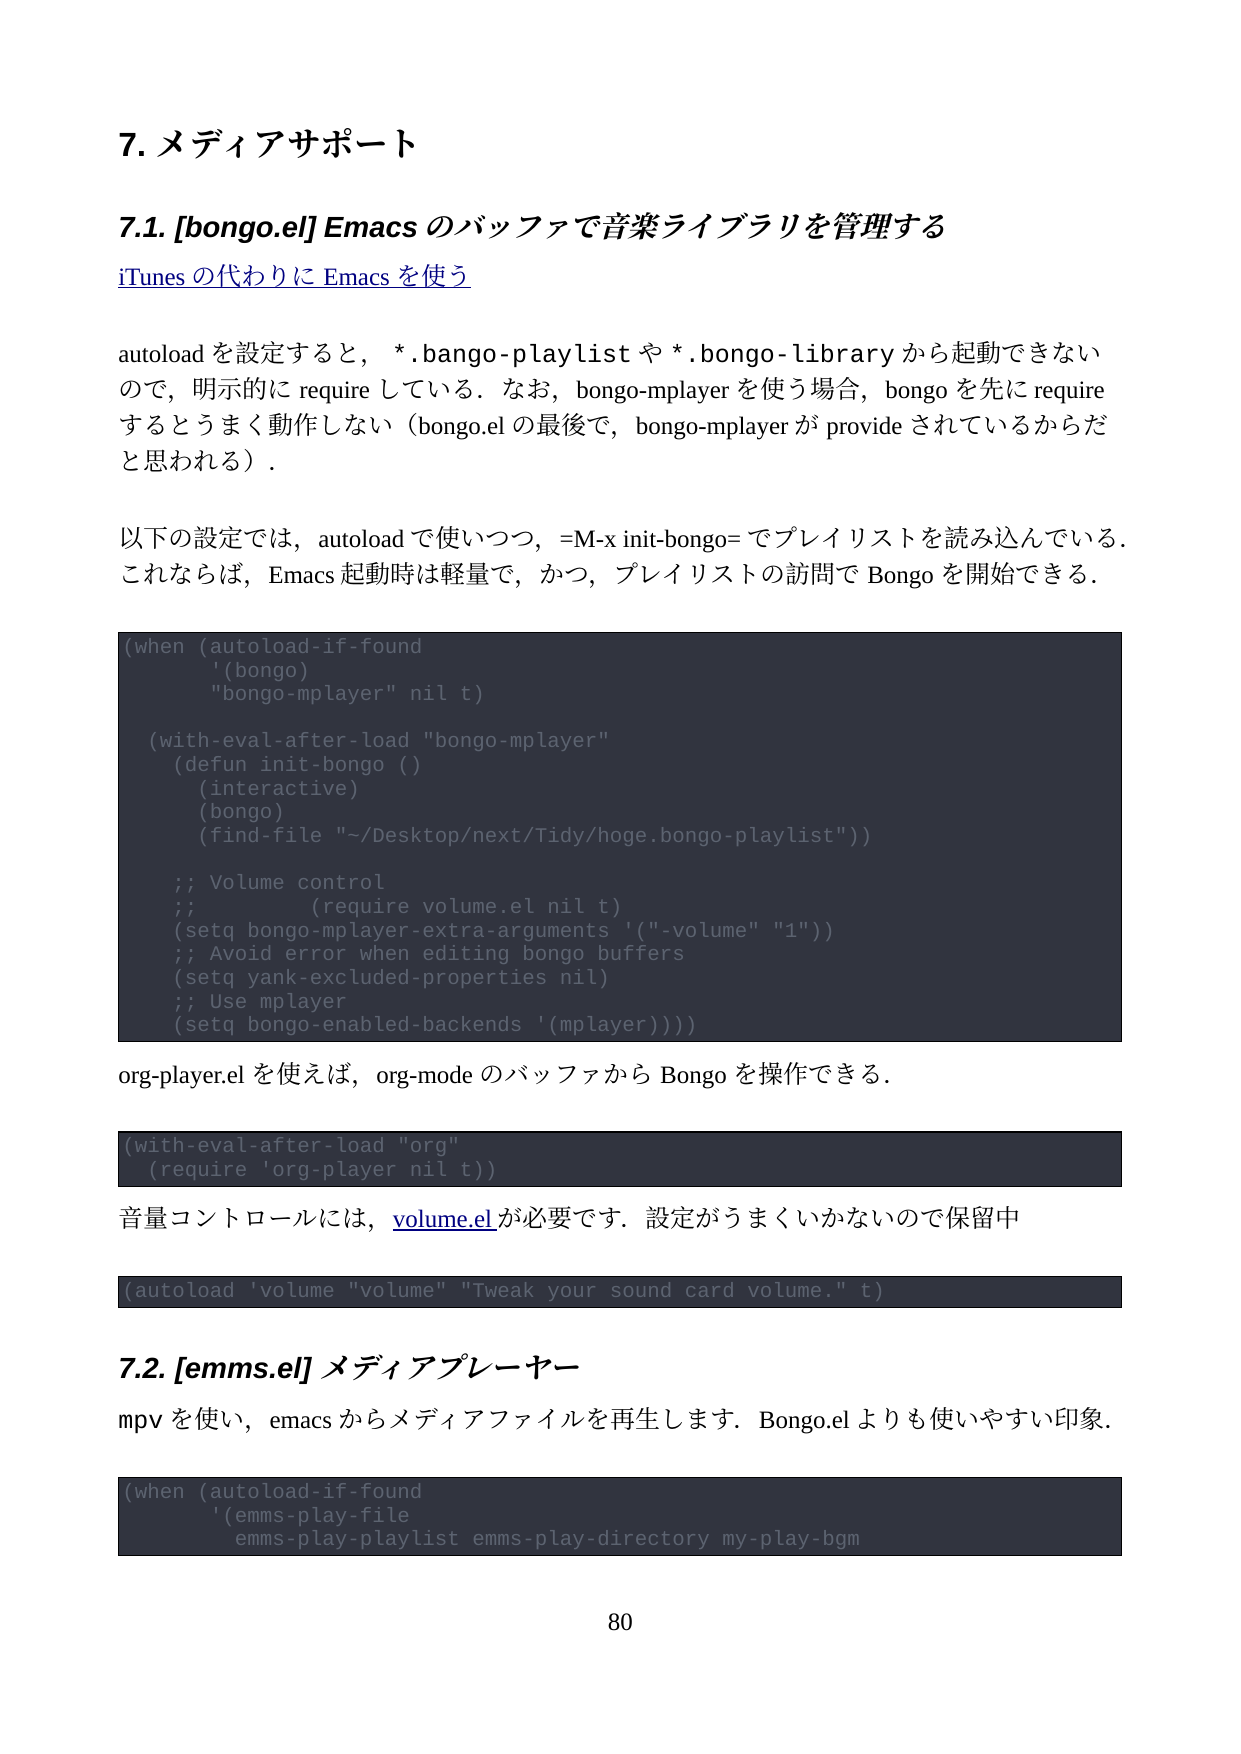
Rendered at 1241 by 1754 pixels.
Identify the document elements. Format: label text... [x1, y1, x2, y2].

text ;; (require volume.el nil t) [119, 892, 1121, 916]
text ;; Volume control [119, 868, 1121, 892]
text iTunes の代わりに Emacs を使う [118, 258, 1122, 321]
text (find-file "~/Desktop/next/Tidy/hoge.bongo-playlist")) [119, 821, 1121, 845]
subtitle [emms.el] メディアプレーヤー [118, 1345, 1122, 1387]
text (setq bongo-mplayer-extra-arguments '("-volume" "1")) [119, 916, 1121, 939]
text (interactive) [119, 774, 1121, 797]
text autoload を設定すると， *.bango-playlist や *.bongo-library から起動できないので，明示的に require している．なお，bongo-mplayer を使う場合，bongo を先にrequireするとうまく動作しない（bongo.el の最後で，bongo-mplayer が provide されているからだと思われる）． [118, 333, 1122, 506]
subtitle メディアサポート [118, 118, 1122, 166]
text ;; Avoid error when editing bongo buffers [119, 939, 1121, 963]
text (setq bongo-enabled-backends '(mplayer)))) [119, 1010, 1121, 1041]
text (require 'org-player nil t)) [119, 1155, 1121, 1186]
text mpv を使い，emacs からメディアファイルを再生します．Bongo.elよりも使いやすい印象． [118, 1399, 1122, 1464]
text (bongo) [119, 797, 1121, 821]
text (when (autoload-if-found [119, 1478, 1121, 1501]
text (autoload 'volume "volume" "Tweak your sound card volume." t) [119, 1277, 1121, 1307]
text 以下の設定では，autoload で使いつつ，=M-x init-bongo= でプレイリストを読み込んでいる．これならば，Emacs起動時は軽量で，かつ，プレイリストの訪問で Bongo を開始できる． [118, 519, 1122, 619]
text emms-play-playlist emms-play-directory my-play-bgm [119, 1524, 1121, 1555]
text org-player.el を使えば，org-mode のバッファから Bongo を操作できる． [118, 1054, 1122, 1119]
text (with-eval-after-load "bongo-mplayer" [119, 727, 1121, 750]
subtitle [bongo.el] Emacsのバッファで音楽ライブラリを管理する [118, 204, 1122, 246]
text 音量コントロールには，volume.elが必要です．設定がうまくいかないので保留中 [118, 1199, 1122, 1264]
text (with-eval-after-load "org" [119, 1133, 1121, 1155]
text "bongo-mplayer" nil t) [119, 679, 1121, 703]
text '(bongo) [119, 656, 1121, 679]
text '(emms-play-file [119, 1501, 1121, 1524]
text (setq yank-excluded-properties nil) [119, 963, 1121, 987]
text (when (autoload-if-found [119, 633, 1121, 656]
text (defun init-bongo () [119, 750, 1121, 774]
text ;; Use mplayer [119, 987, 1121, 1010]
